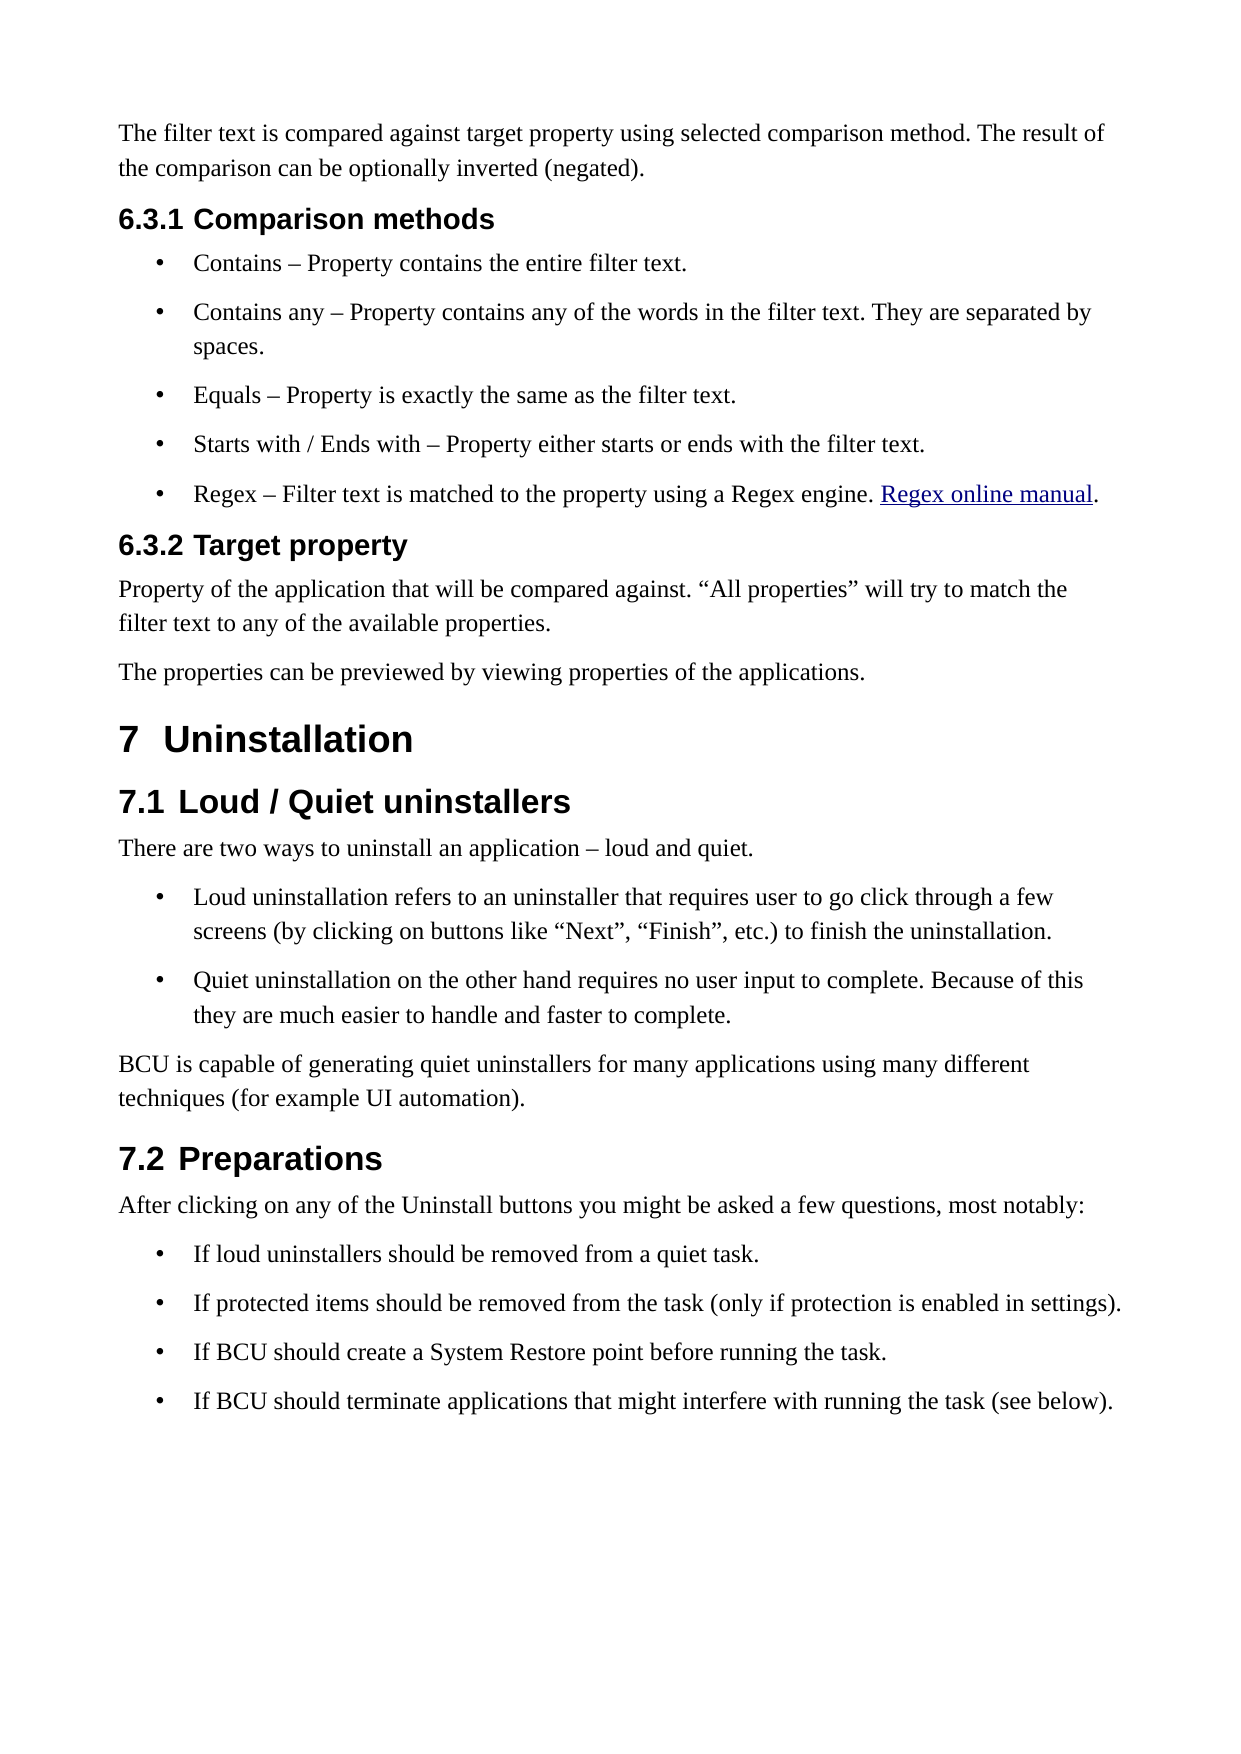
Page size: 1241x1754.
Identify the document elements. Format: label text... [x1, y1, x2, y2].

list Equals – Property is exactly the same as the filter text. [156, 381, 1122, 409]
text BCU is capable of generating quiet uninstallers for many applications using many different techniques (for example UI automation). [118, 1049, 1122, 1112]
list If BCU should terminate applications that might interfere with running the task (see below). [156, 1386, 1122, 1415]
list If BCU should create a System Restore point before running the task. [156, 1337, 1122, 1366]
text Property of the application that will be compared against. “All properties” will try to match the filter text to any of the available properties. [118, 574, 1122, 637]
text There are two ways to uninstall an application – loud and quiet. [118, 833, 1122, 861]
text After clicking on any of the Uninstall buttons you might be asked a few questions, most notably: [118, 1190, 1122, 1218]
list Quiet uninstallation on the other hand requires no user input to complete. Because of this they are much easier to handle and faster to complete. [156, 965, 1122, 1028]
text The properties can be previewed by viewing properties of the applications. [118, 657, 1122, 686]
list Contains any – Property contains any of the words in the filter text. They are separated by spaces. [156, 297, 1122, 360]
subtitle Uninstallation [118, 717, 1122, 761]
text The filter text is compared against target property using selected comparison method. The result of the comparison can be optionally inverted (negated). [118, 118, 1122, 181]
subtitle Comparison methods [118, 202, 1122, 235]
list If loud uninstallers should be removed from a quiet task. [156, 1239, 1122, 1267]
subtitle Preparations [118, 1138, 1122, 1177]
list If protected items should be removed from the task (only if protection is enabled in settings). [156, 1288, 1122, 1317]
list Starts with / Ends with – Property either starts or ends with the filter text. [156, 429, 1122, 458]
list Regex – Filter text is matched to the property using a Regex engine. Regex online manual. [156, 479, 1122, 507]
list Loud uninstallation refers to an uninstaller that requires user to go click through a few screens (by clicking on buttons like “Next”, “Finish”, etc.) to finish the uninstallation. [156, 882, 1122, 945]
list Contains – Property contains the entire filter text. [156, 248, 1122, 277]
subtitle Target property [118, 528, 1122, 561]
subtitle Loud / Quiet uninstallers [118, 781, 1122, 820]
